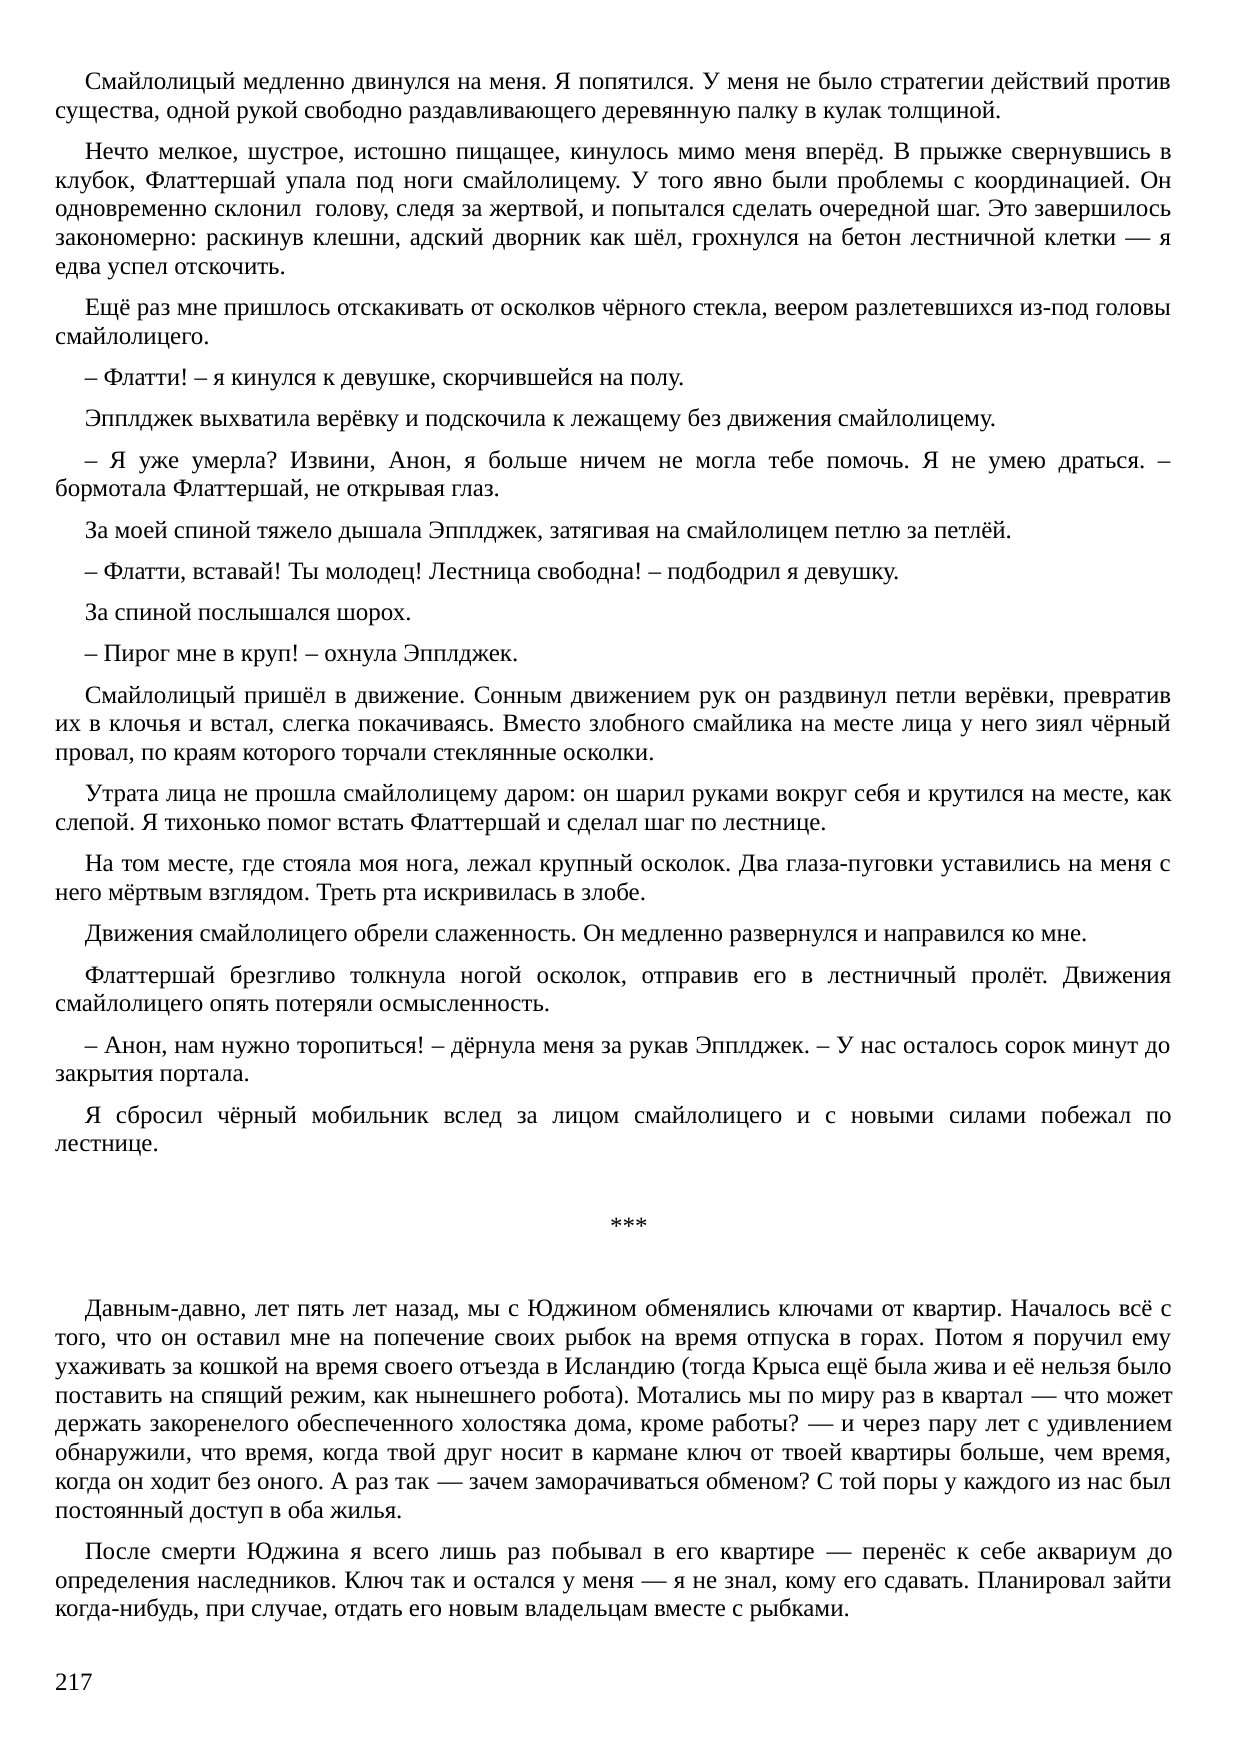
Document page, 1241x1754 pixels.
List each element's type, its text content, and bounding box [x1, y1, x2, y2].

text Я сбросил чёрный мобильник вслед за лицом смайлолицего и с новыми силами побежал по лестнице. [55, 1100, 1173, 1157]
text За спиной послышался шорох. [55, 597, 1173, 626]
text За моей спиной тяжело дышала Эпплджек, затягивая на смайлолицем петлю за петлёй. [55, 515, 1173, 543]
text *** [55, 1211, 1173, 1240]
text Движения смайлолицего обрели слаженность. Он медленно развернулся и направился ко мне. [55, 918, 1173, 947]
text Нечто мелкое, шустрое, истошно пищащее, кинулось мимо меня вперёд. В прыжке свернувшись в клубок, Флаттершай упала под ноги смайлолицему. У того явно были проблемы с координацией. Он одновременно склонил голову, следя за жертвой, и попытался сделать очередной шаг. Это завершилось закономерно: раскинув клешни, адский дворник как шёл, грохнулся на бетон лестничной клетки — я едва успел отскочить. [55, 136, 1173, 280]
text – Флатти, вставай! Ты молодец! Лестница свободна! – подбодрил я девушку. [55, 556, 1173, 585]
text Утрата лица не прошла смайлолицему даром: он шарил руками вокруг себя и крутился на месте, как слепой. Я тихонько помог встать Флаттершай и сделал шаг по лестнице. [55, 778, 1173, 836]
text – Я уже умерла? Извини, Анон, я больше ничем не могла тебе помочь. Я не умею драться. – бормотала Флаттершай, не открывая глаз. [55, 445, 1173, 502]
text На том месте, где стояла моя нога, лежал крупный осколок. Два глаза-пуговки уставились на меня с него мёртвым взглядом. Треть рта искривилась в злобе. [55, 848, 1173, 906]
text – Анон, нам нужно торопиться! – дёрнула меня за рукав Эпплджек. – У нас осталось сорок минут до закрытия портала. [55, 1030, 1173, 1087]
text – Флатти! – я кинулся к девушке, скорчившейся на полу. [55, 362, 1173, 391]
text Давным-давно, лет пять лет назад, мы с Юджином обменялись ключами от квартир. Началось всё с того, что он оставил мне на попечение своих рыбок на время отпуска в горах. Потом я поручил ему ухаживать за кошкой на время своего отъезда в Исландию (тогда Крыса ещё была жива и её нельзя было поставить на спящий режим, как нынешнего робота). Мотались мы по миру раз в квартал — что может держать закоренелого обеспеченного холостяка дома, кроме работы? — и через пару лет с удивлением обнаружили, что время, когда твой друг носит в кармане ключ от твоей квартиры больше, чем время, когда он ходит без оного. А раз так — зачем заморачиваться обменом? С той поры у каждого из нас был постоянный доступ в оба жилья. [55, 1293, 1173, 1523]
text Смайлолицый медленно двинулся на меня. Я попятился. У меня не было стратегии действий против существа, одной рукой свободно раздавливающего деревянную палку в кулак толщиной. [55, 66, 1173, 123]
text Эпплджек выхватила верёвку и подскочила к лежащему без движения смайлолицему. [55, 403, 1173, 432]
text Ещё раз мне пришлось отскакивать от осколков чёрного стекла, веером разлетевшихся из-под головы смайлолицего. [55, 292, 1173, 350]
text Смайлолицый пришёл в движение. Сонным движением рук он раздвинул петли верёвки, превратив их в клочья и встал, слегка покачиваясь. Вместо злобного смайлика на месте лица у него зиял чёрный провал, по краям которого торчали стеклянные осколки. [55, 680, 1173, 766]
text – Пирог мне в круп! – охнула Эпплджек. [55, 638, 1173, 667]
text После смерти Юджина я всего лишь раз побывал в его квартире — перенёс к себе аквариум до определения наследников. Ключ так и остался у меня — я не знал, кому его сдавать. Планировал зайти когда-нибудь, при случае, отдать его новым владельцам вместе с рыбками. [55, 1536, 1173, 1622]
text Флаттершай брезгливо толкнула ногой осколок, отправив его в лестничный пролёт. Движения смайлолицего опять потеряли осмысленность. [55, 960, 1173, 1017]
